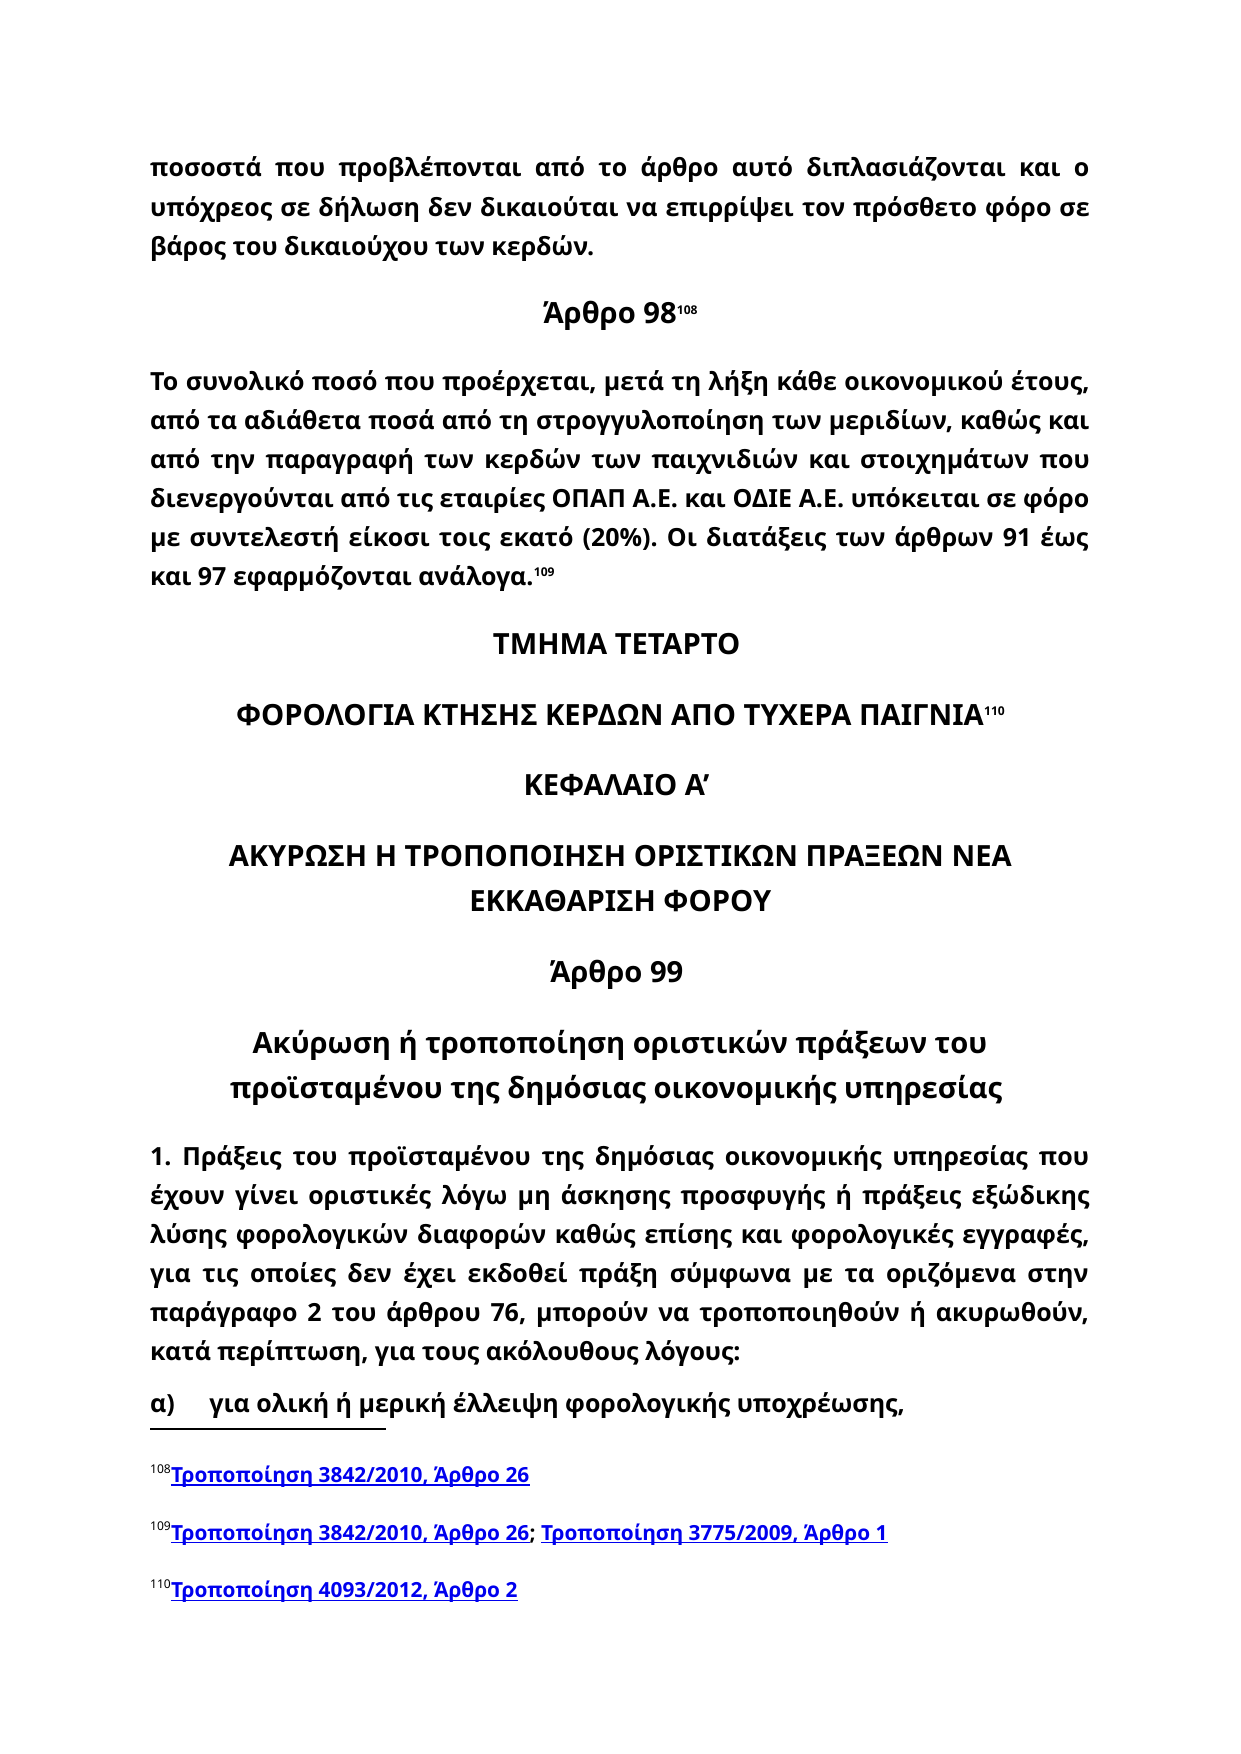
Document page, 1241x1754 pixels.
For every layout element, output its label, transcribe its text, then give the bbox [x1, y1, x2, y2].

text ποσοστά που προβλέπονται από το άρθρο αυτό διπλασιάζονται και ο υπόχρεος σε δήλωση δεν δικαιούται να επιρρίψει τον πρόσθετο φόρο σε βάρος του δικαιούχου των κερδών. [150, 150, 1090, 262]
subtitle ΦΟΡΟΛΟΓΙΑ ΚΤΗΣΗΣ ΚΕΡΔΩΝ ΑΠΟ ΤΥΧΕΡΑ ΠΑΙΓΝΙΑ [150, 694, 1090, 733]
text Τροποποίηση 3842/2010, Άρθρο 26; Τροποποίηση 3775/2009, Άρθρο 1 [150, 1518, 1090, 1546]
subtitle Άρθρο 98 [150, 292, 1090, 332]
subtitle ΚΕΦΑΛΑΙΟ Α’ [150, 764, 1090, 804]
subtitle Άρθρο 99 [150, 951, 1090, 991]
subtitle ΑΚΥΡΩΣΗ Η ΤΡΟΠΟΠΟΙΗΣΗ ΟΡΙΣΤΙΚΩΝ ΠΡΑΞΕΩΝ ΝΕΑ ΕΚΚΑΘΑΡΙΣΗ ΦΟΡΟΥ [150, 835, 1090, 920]
text 1. Πράξεις του προϊσταμένου της δημόσιας οικονομικής υπηρεσίας που έχουν γίνει οριστικές λόγω μη άσκησης προσφυγής ή πράξεις εξώδικης λύσης φορολογικών διαφορών καθώς επίσης και φορολογικές εγγραφές, για τις οποίες δεν έχει εκδοθεί πράξη σύμφωνα με τα οριζόμενα στην παράγραφο 2 του άρθρου 76, μπορούν να τροποποιηθούν ή ακυρωθούν, κατά περίπτωση, για τους ακόλουθους λόγους: [150, 1138, 1090, 1368]
text Τροποποίηση 3842/2010, Άρθρο 26 [150, 1460, 1090, 1489]
list α) για ολική ή μερική έλλειψη φορολογικής υποχρέωσης, [150, 1386, 1090, 1420]
subtitle Ακύρωση ή τροποποίηση οριστικών πράξεων του προϊσταμένου της δημόσιας οικονομικής υπηρεσίας [150, 1022, 1090, 1107]
text Το συνολικό ποσό που προέρχεται, μετά τη λήξη κάθε οικονομικού έτους, από τα αδιάθετα ποσά από τη στρογγυλοποίηση των μεριδίων, καθώς και από την παραγραφή των κερδών των παιχνιδιών και στοιχημάτων που διενεργούνται από τις εταιρίες ΟΠΑΠ Α.Ε. και ΟΔΙΕ Α.Ε. υπόκειται σε φόρο με συντελεστή είκοσι τοις εκατό (20%). Οι διατάξεις των άρθρων 91 έως και 97 εφαρμόζονται ανάλογα. [150, 363, 1090, 593]
subtitle ΤΜΗΜΑ ΤΕΤΑΡΤΟ [150, 623, 1090, 663]
text Τροποποίηση 4093/2012, Άρθρο 2 [150, 1576, 1090, 1604]
